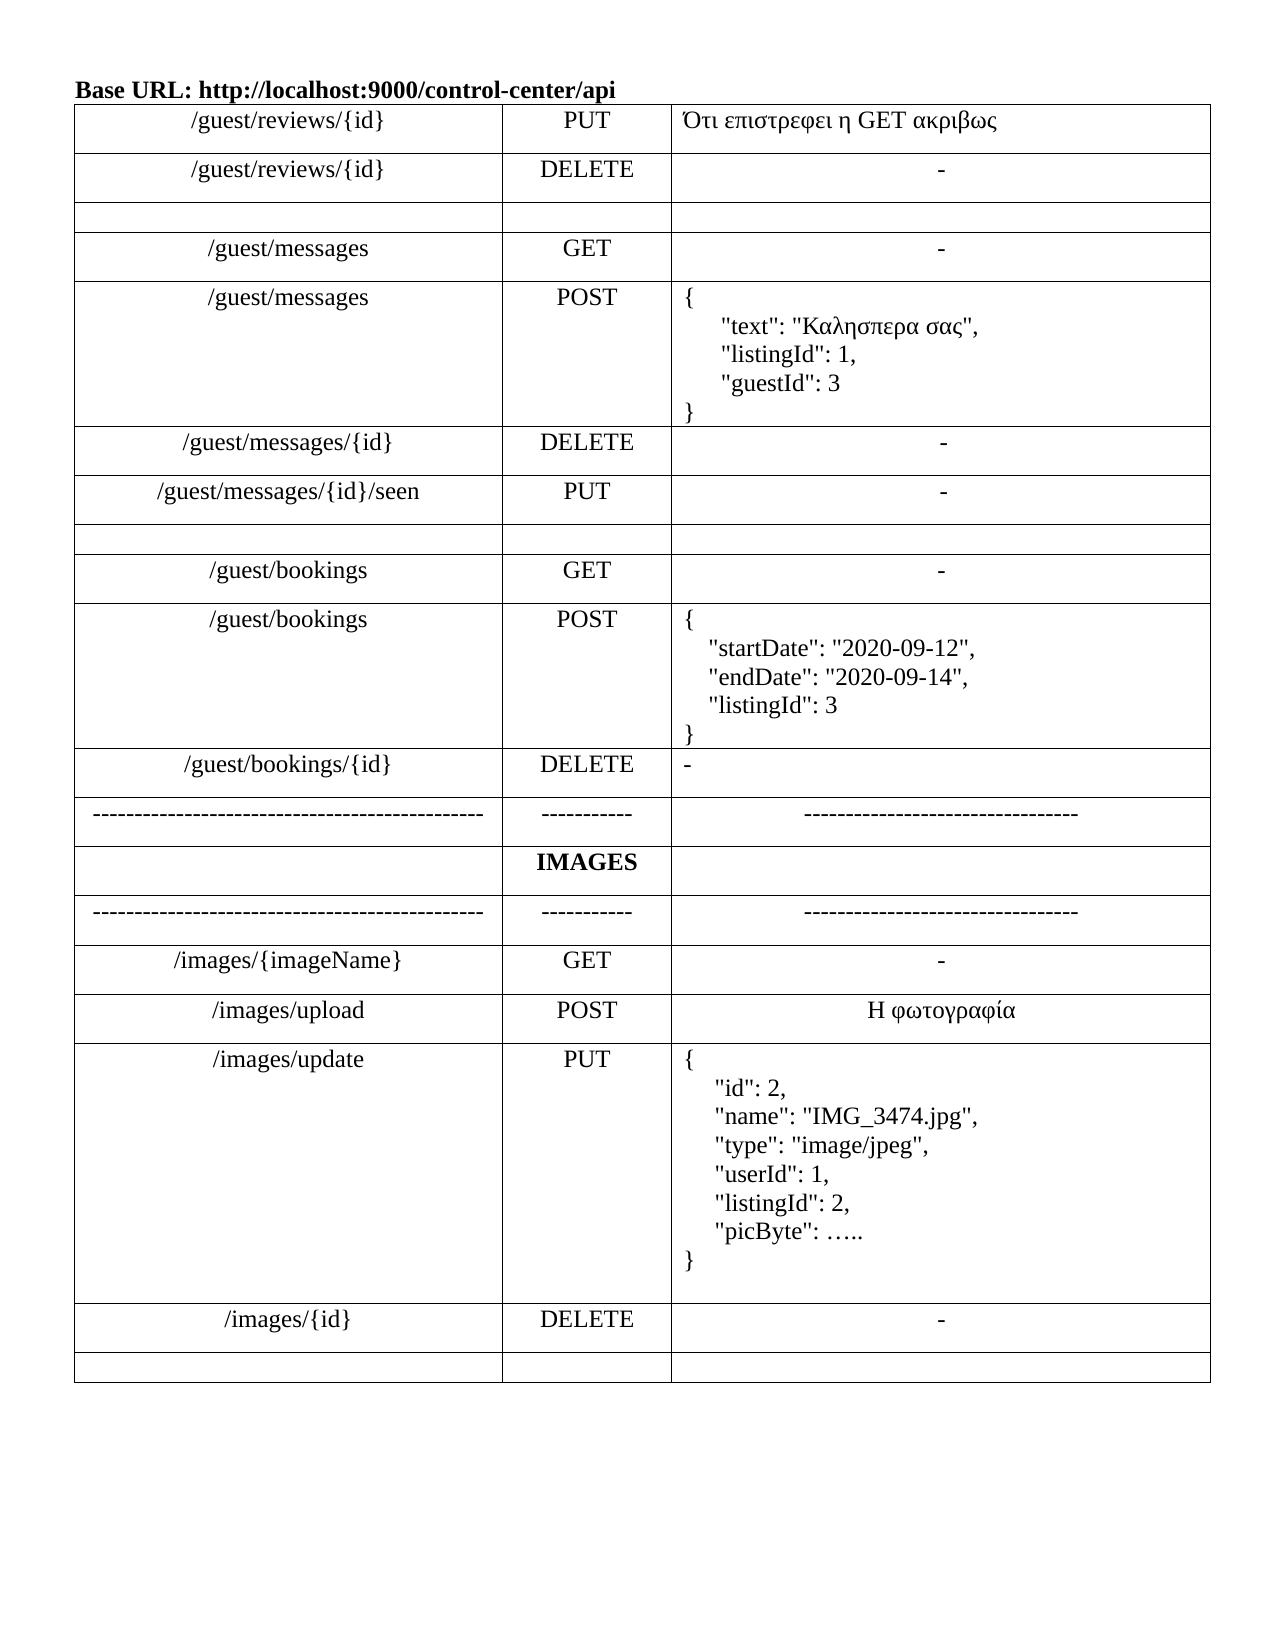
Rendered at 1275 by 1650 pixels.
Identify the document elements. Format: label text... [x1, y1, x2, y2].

table_cell DELETE [503, 427, 671, 475]
table_cell [1211, 1303, 1275, 1352]
table_cell POST [503, 995, 671, 1043]
table_cell GET [503, 233, 671, 281]
table_cell [1211, 281, 1275, 426]
table_cell [1211, 475, 1275, 524]
table_cell [1211, 945, 1275, 994]
table_cell [672, 1353, 1210, 1382]
table_cell [672, 847, 1210, 895]
table_cell [503, 1353, 671, 1382]
table_cell POST [503, 282, 671, 426]
table_cell - [672, 555, 1210, 603]
table_cell [1211, 748, 1275, 797]
table_cell [1211, 797, 1275, 846]
table_cell Ότι επιστρεφει η GET ακριβως [672, 105, 1210, 153]
table_cell DELETE [503, 1304, 671, 1352]
table_cell /images/{id} [75, 1304, 502, 1352]
table_cell [503, 203, 671, 232]
table_cell [1211, 104, 1275, 153]
table_cell /guest/bookings [75, 604, 502, 748]
table_cell ----------------------------------------------- [75, 798, 502, 846]
table_cell - [672, 946, 1210, 994]
table_cell /guest/messages/{id}/seen [75, 476, 502, 524]
table_cell ----------- [503, 798, 671, 846]
table_cell [75, 847, 502, 895]
table_cell [1211, 994, 1275, 1043]
table_cell [1211, 895, 1275, 944]
table_cell [75, 525, 502, 554]
table_cell /guest/bookings [75, 555, 502, 603]
table_cell - [672, 427, 1210, 475]
table_cell - [672, 154, 1210, 202]
table_cell ----------- [503, 896, 671, 944]
table_cell [1211, 603, 1275, 748]
table_cell [1211, 1352, 1275, 1382]
table_cell IMAGES [503, 847, 671, 895]
table_cell { "id": 2, "name": "IMG_3474.jpg", "type": "image/jpeg", "userId": 1, "listingId": 2, "picByte": ….. } [672, 1044, 1210, 1303]
table_cell - [672, 476, 1210, 524]
table_cell PUT [503, 105, 671, 153]
table_cell [1211, 524, 1275, 554]
table_cell /guest/reviews/{id} [75, 105, 502, 153]
table_cell GET [503, 946, 671, 994]
table_cell PUT [503, 476, 671, 524]
table_cell { "text": "Καλησπερα σας", "listingId": 1, "guestId": 3 } [672, 282, 1210, 426]
table_cell --------------------------------- [672, 798, 1210, 846]
table_cell DELETE [503, 154, 671, 202]
table_cell [75, 203, 502, 232]
table_cell /images/update [75, 1044, 502, 1303]
table_cell ----------------------------------------------- [75, 896, 502, 944]
table_cell [672, 525, 1210, 554]
table_cell --------------------------------- [672, 896, 1210, 944]
table_cell - [672, 749, 1210, 797]
table_cell H φωτογραφία [672, 995, 1210, 1043]
table_cell GET [503, 555, 671, 603]
table_cell /guest/bookings/{id} [75, 749, 502, 797]
table_cell [75, 1353, 502, 1382]
table_cell DELETE [503, 749, 671, 797]
table_cell /guest/messages/{id} [75, 427, 502, 475]
table_cell [1211, 232, 1275, 281]
table_cell [503, 525, 671, 554]
table_cell [1211, 426, 1275, 475]
table_cell [672, 203, 1210, 232]
table_cell [1211, 202, 1275, 232]
table_cell { "startDate": "2020-09-12", "endDate": "2020-09-14", "listingId": 3 } [672, 604, 1210, 748]
table_cell /guest/reviews/{id} [75, 154, 502, 202]
table_cell POST [503, 604, 671, 748]
table_cell - [672, 233, 1210, 281]
table_cell [1211, 554, 1275, 603]
table_cell /images/{imageName} [75, 946, 502, 994]
table_cell [1211, 1043, 1275, 1303]
table_cell /images/upload [75, 995, 502, 1043]
table_cell /guest/messages [75, 233, 502, 281]
table_cell [1211, 153, 1275, 202]
table_cell PUT [503, 1044, 671, 1303]
table_cell [1211, 846, 1275, 895]
table_cell /guest/messages [75, 282, 502, 426]
table_cell - [672, 1304, 1210, 1352]
